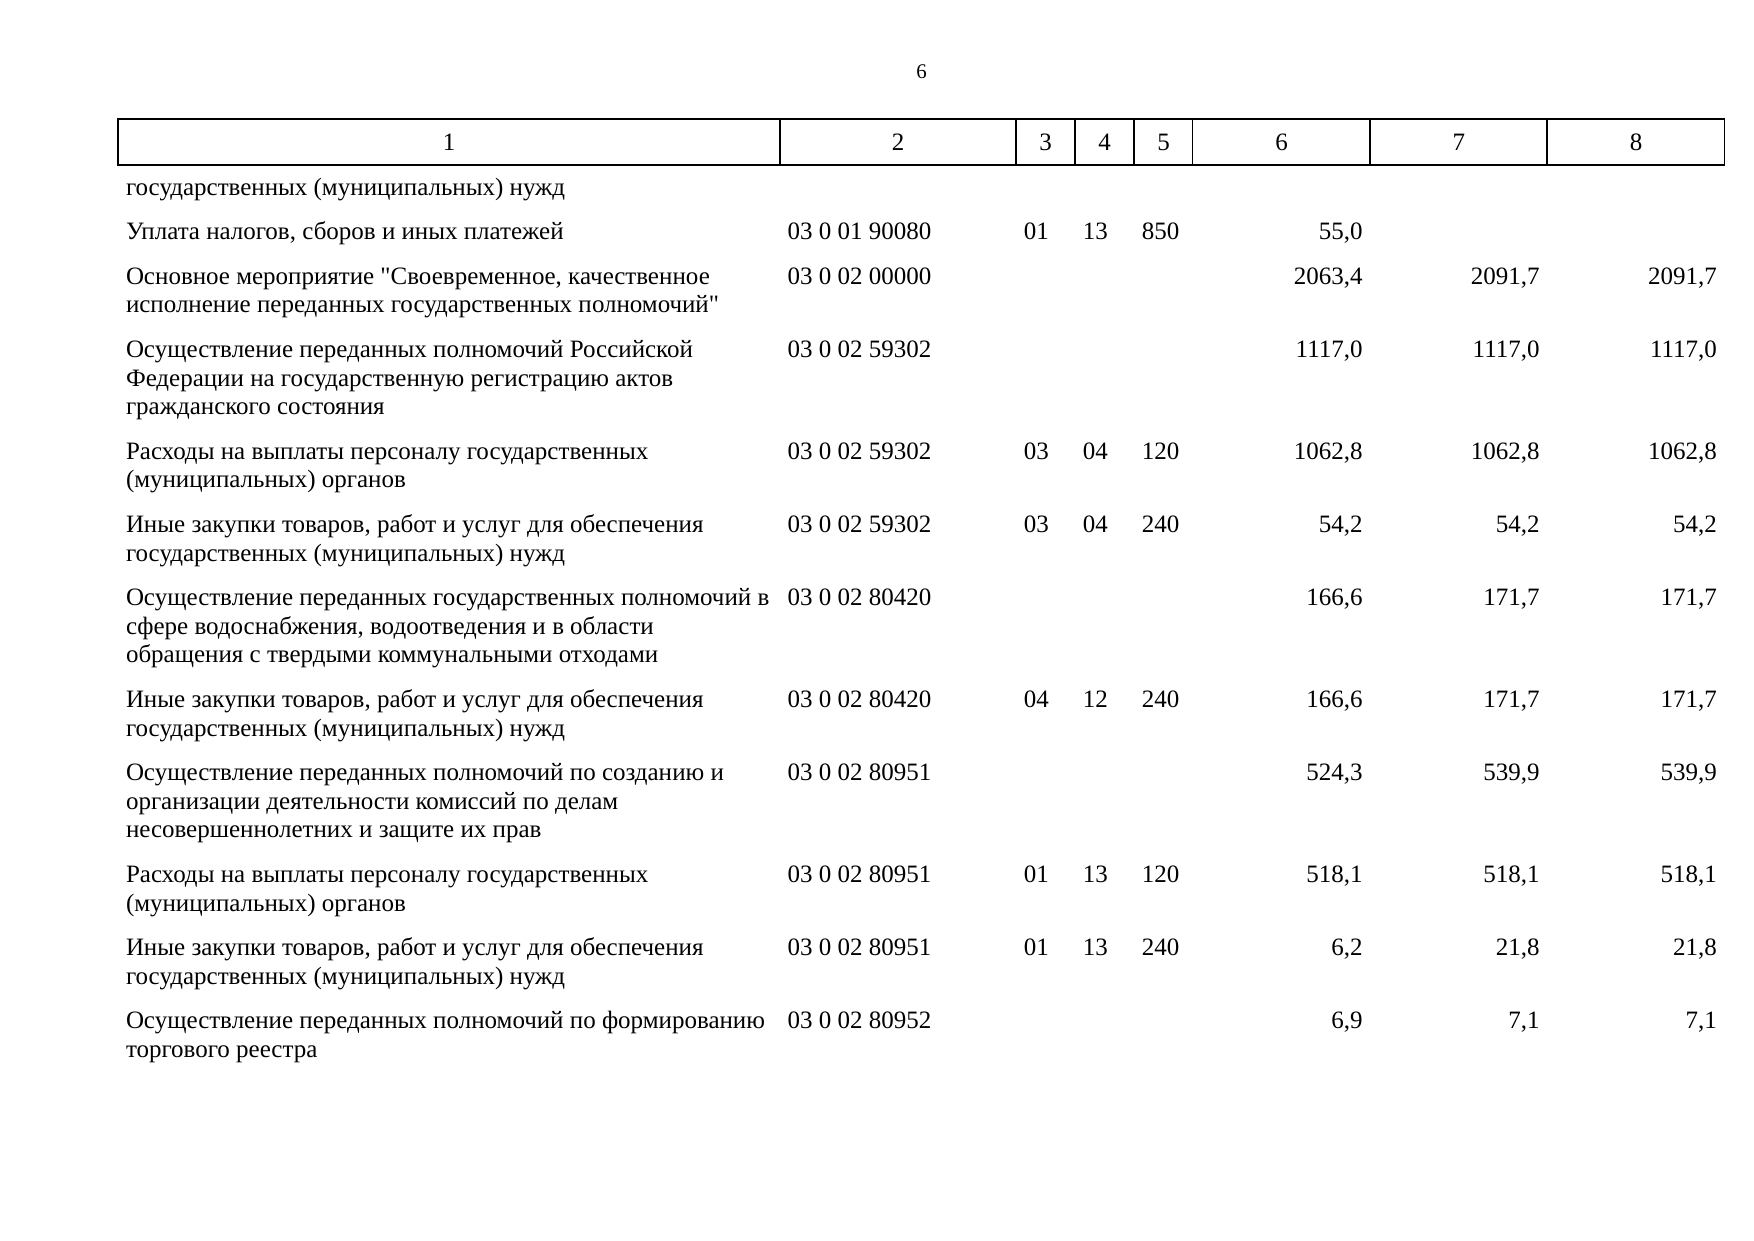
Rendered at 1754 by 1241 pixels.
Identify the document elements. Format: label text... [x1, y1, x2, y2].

table_cell [1016, 326, 1075, 428]
table_cell 6,9 [1193, 997, 1370, 1070]
table_cell Иные закупки товаров, работ и услуг для обеспечения государственных (муниципальных) нужд [118, 676, 780, 749]
table_cell 13 [1075, 851, 1134, 924]
table_cell Основное мероприятие "Своевременное, качественное исполнение переданных государственных полномочий" [118, 253, 780, 326]
table_cell Расходы на выплаты персоналу государственных (муниципальных) органов [118, 851, 780, 924]
table_cell 1117,0 [1370, 326, 1547, 428]
table_cell [1016, 574, 1075, 676]
table_cell Расходы на выплаты персоналу государственных (муниципальных) органов [118, 428, 780, 501]
table_cell 7,1 [1370, 997, 1547, 1070]
table_header [1135, 120, 1192, 164]
table_cell 7,1 [1547, 997, 1724, 1070]
table_cell [1134, 166, 1193, 208]
table_cell 1117,0 [1547, 326, 1724, 428]
table_cell 171,7 [1370, 676, 1547, 749]
table_header [1548, 120, 1724, 164]
table_cell 12 [1075, 676, 1134, 749]
table_cell [1134, 749, 1193, 851]
table_header 1 [126, 128, 772, 156]
table_cell [1075, 574, 1134, 676]
table_cell 240 [1134, 501, 1193, 574]
table_cell Осуществление переданных полномочий Российской Федерации на государственную регистрацию актов гражданского состояния [118, 326, 780, 428]
table_cell 03 0 01 90080 [780, 209, 1016, 253]
table_header [119, 120, 779, 164]
table_cell 2091,7 [1370, 253, 1547, 326]
table_cell 54,2 [1370, 501, 1547, 574]
table_cell Уплата налогов, сборов и иных платежей [118, 209, 780, 253]
table_cell 1062,8 [1193, 428, 1370, 501]
table_cell Иные закупки товаров, работ и услуг для обеспечения государственных (муниципальных) нужд [118, 501, 780, 574]
table_cell 21,8 [1370, 924, 1547, 997]
table_header 7 [1378, 128, 1539, 156]
table_cell [1075, 326, 1134, 428]
table_cell Осуществление переданных государственных полномочий в сфере водоснабжения, водоотведения и в области обращения с твердыми коммунальными отходами [118, 574, 780, 676]
table_header 5 [1142, 128, 1185, 156]
table_cell 04 [1075, 501, 1134, 574]
table_cell 6,2 [1193, 924, 1370, 997]
table_cell [1547, 209, 1724, 253]
table_cell 166,6 [1193, 574, 1370, 676]
table_cell 03 0 02 80951 [780, 924, 1016, 997]
table_cell [1016, 749, 1075, 851]
table_cell 1117,0 [1193, 326, 1370, 428]
table_cell 850 [1134, 209, 1193, 253]
table_cell 03 [1016, 501, 1075, 574]
table_header 6 [1201, 128, 1362, 156]
table_cell [1075, 997, 1134, 1070]
table_cell [1547, 166, 1724, 208]
table_cell [1134, 574, 1193, 676]
table_header 8 [1555, 128, 1716, 156]
table_cell 539,9 [1547, 749, 1724, 851]
table_cell 240 [1134, 676, 1193, 749]
table_cell [1193, 166, 1370, 208]
table_cell 55,0 [1193, 209, 1370, 253]
table_header [1371, 120, 1546, 164]
table_cell 524,3 [1193, 749, 1370, 851]
table_cell 518,1 [1370, 851, 1547, 924]
table_header [1017, 120, 1074, 164]
table_cell 03 0 02 59302 [780, 501, 1016, 574]
table_header [1076, 120, 1133, 164]
table_cell [1134, 326, 1193, 428]
table_cell 03 0 02 80420 [780, 574, 1016, 676]
table_cell Осуществление переданных полномочий по созданию и организации деятельности комиссий по делам несовершеннолетних и защите их прав [118, 749, 780, 851]
table_cell государственных (муниципальных) нужд [118, 166, 780, 208]
table_cell 04 [1016, 676, 1075, 749]
table_cell 01 [1016, 924, 1075, 997]
table_cell [1075, 253, 1134, 326]
table_header 2 [788, 128, 1008, 156]
table_header 4 [1083, 128, 1126, 156]
table_cell 518,1 [1193, 851, 1370, 924]
table_cell 54,2 [1547, 501, 1724, 574]
table_cell Осуществление переданных полномочий по формированию торгового реестра [118, 997, 780, 1070]
table_cell 539,9 [1370, 749, 1547, 851]
table_cell [1016, 166, 1075, 208]
table_cell 04 [1075, 428, 1134, 501]
table_cell 171,7 [1547, 676, 1724, 749]
table_cell 03 0 02 80951 [780, 749, 1016, 851]
table_cell 01 [1016, 209, 1075, 253]
table_cell 03 0 02 80420 [780, 676, 1016, 749]
table_cell 21,8 [1547, 924, 1724, 997]
table_cell 120 [1134, 428, 1193, 501]
table_cell 171,7 [1370, 574, 1547, 676]
table_cell 171,7 [1547, 574, 1724, 676]
table_header [781, 120, 1015, 164]
table_cell [1075, 749, 1134, 851]
table_cell [1134, 253, 1193, 326]
table_cell 2063,4 [1193, 253, 1370, 326]
table_cell 03 0 02 00000 [780, 253, 1016, 326]
table_cell 240 [1134, 924, 1193, 997]
table_cell [1075, 166, 1134, 208]
table_cell 2091,7 [1547, 253, 1724, 326]
table_cell 166,6 [1193, 676, 1370, 749]
table_cell [1016, 997, 1075, 1070]
table_cell 54,2 [1193, 501, 1370, 574]
table_cell 01 [1016, 851, 1075, 924]
table_cell 518,1 [1547, 851, 1724, 924]
table_cell 13 [1075, 924, 1134, 997]
table_cell 1062,8 [1547, 428, 1724, 501]
table_cell 13 [1075, 209, 1134, 253]
table_cell 1062,8 [1370, 428, 1547, 501]
table_cell [1134, 997, 1193, 1070]
table_cell 03 0 02 59302 [780, 428, 1016, 501]
table_cell 03 [1016, 428, 1075, 501]
table_header 3 [1024, 128, 1067, 156]
table_cell 03 0 02 80951 [780, 851, 1016, 924]
table_cell [1016, 253, 1075, 326]
table_cell 03 0 02 80952 [780, 997, 1016, 1070]
table_cell 120 [1134, 851, 1193, 924]
table_cell [780, 166, 1016, 208]
table_cell Иные закупки товаров, работ и услуг для обеспечения государственных (муниципальных) нужд [118, 924, 780, 997]
table_cell [1370, 209, 1547, 253]
table_header [1193, 120, 1369, 164]
table_cell [1370, 166, 1547, 208]
table_cell 03 0 02 59302 [780, 326, 1016, 428]
